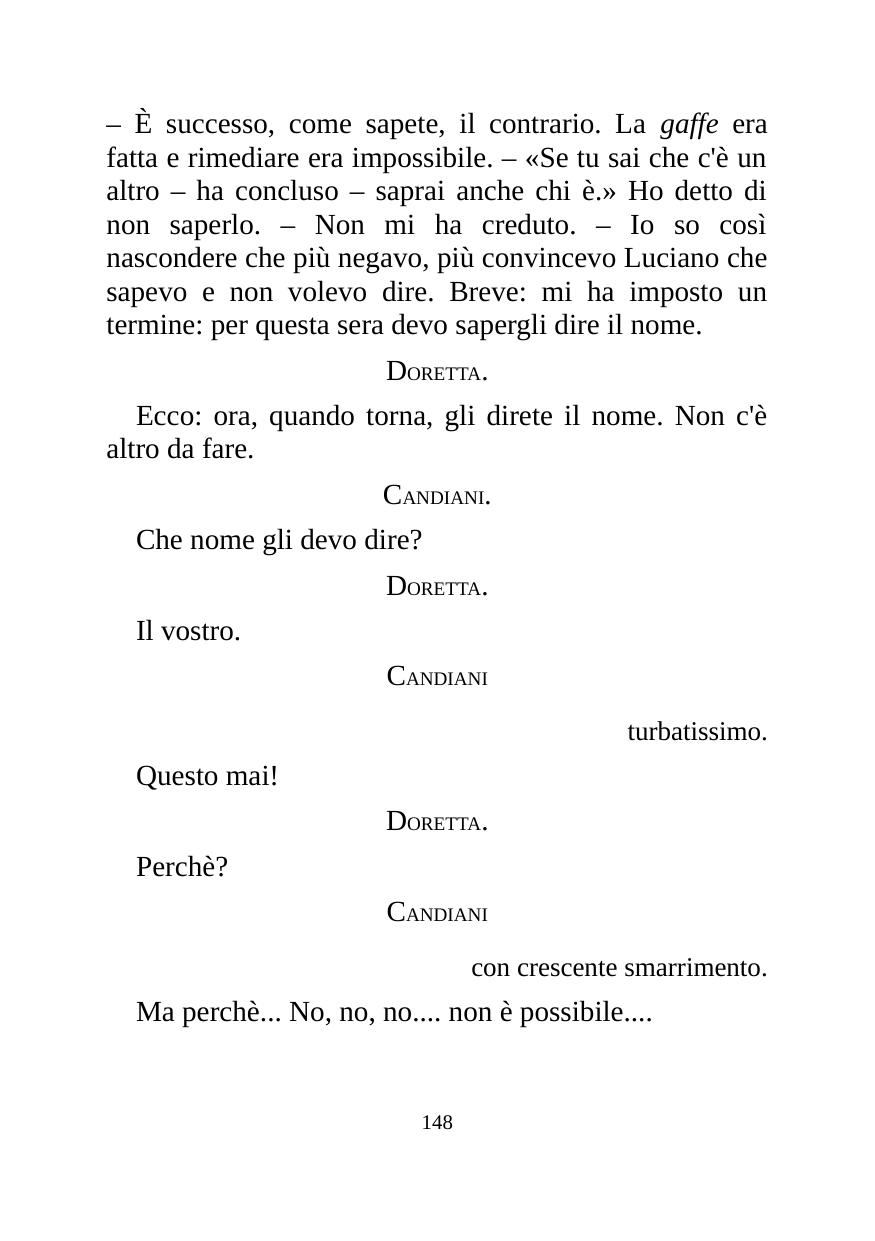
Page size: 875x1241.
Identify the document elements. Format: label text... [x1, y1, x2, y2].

text Ma perchè... No, no, no.... non è possibile.... [106, 994, 768, 1028]
text Doretta. [106, 353, 768, 386]
text Candiani [106, 894, 768, 928]
text – È successo, come sapete, il contrario. La gaffe era fatta e rimediare era impossibile. – «Se tu sai che c'è un altro – ha concluso – saprai anche chi è.» Ho detto di non saperlo. – Non mi ha creduto. – Io so così nascondere che più negavo, più convincevo Luciano che sapevo e non volevo dire. Breve: mi ha imposto un termine: per questa sera devo sapergli dire il nome. [106, 106, 768, 341]
text Candiani. [106, 477, 768, 511]
text con crescente smarrimento. [402, 951, 768, 982]
text Doretta. [106, 568, 768, 601]
text Che nome gli devo dire? [106, 522, 768, 556]
text Il vostro. [106, 613, 768, 646]
text Doretta. [106, 803, 768, 837]
text turbatissimo. [402, 715, 768, 746]
text Candiani [106, 658, 768, 692]
text Questo mai! [106, 758, 768, 792]
text Ecco: ora, quando torna, gli direte il nome. Non c'è altro da fare. [106, 398, 768, 465]
text Perchè? [106, 849, 768, 882]
